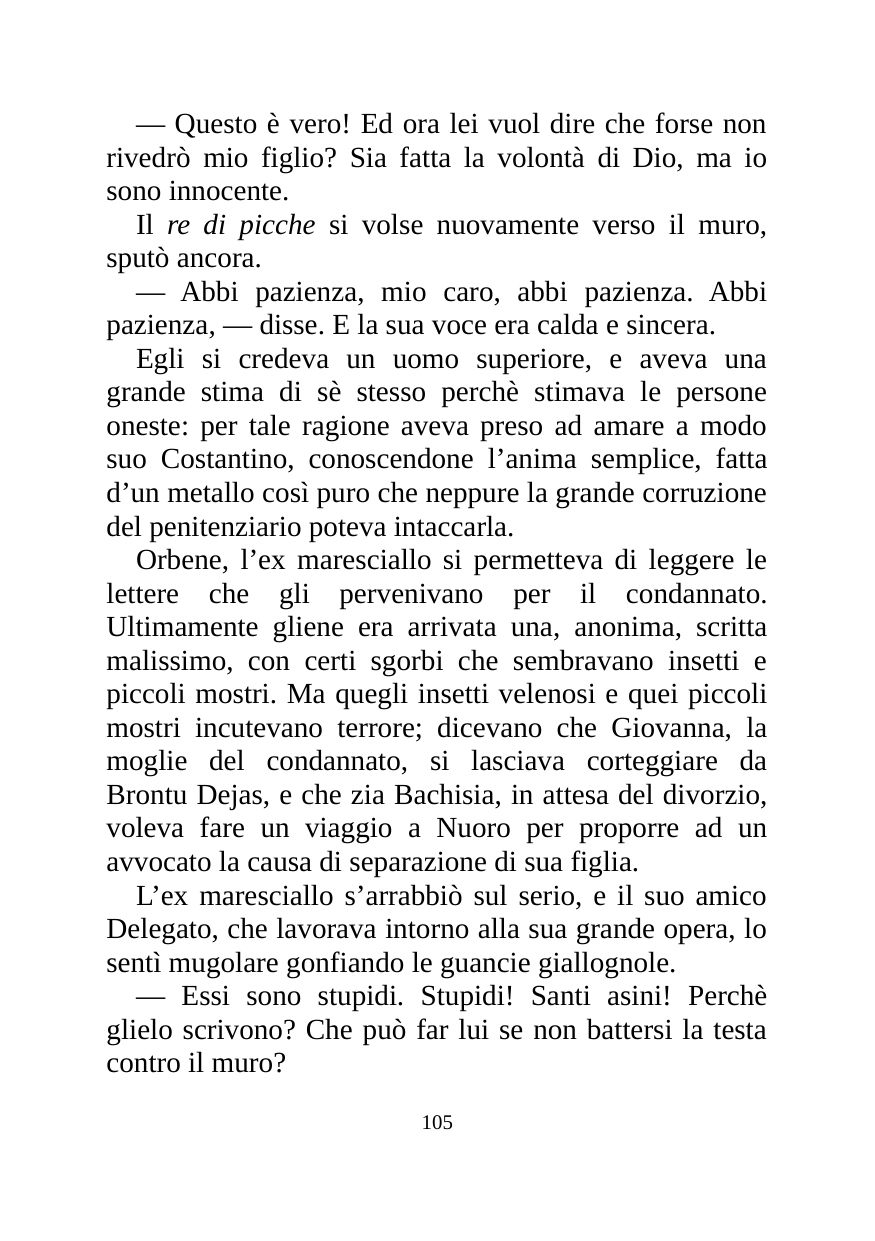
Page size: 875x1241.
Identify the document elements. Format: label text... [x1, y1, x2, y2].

text — Essi sono stupidi. Stupidi! Santi asini! Perchè glielo scrivono? Che può far lui se non battersi la testa contro il muro? [106, 978, 768, 1079]
text L’ex maresciallo s’arrabbiò sul serio, e il suo amico Delegato, che lavorava intorno alla sua grande opera, lo sentì mugolare gonfiando le guancie giallognole. [106, 878, 768, 978]
text Orbene, l’ex maresciallo si permetteva di leggere le lettere che gli pervenivano per il condannato. Ultimamente gliene era arrivata una, anonima, scritta malissimo, con certi sgorbi che sembravano insetti e piccoli mostri. Ma quegli insetti velenosi e quei piccoli mostri incutevano terrore; dicevano che Giovanna, la moglie del condannato, si lasciava corteggiare da Brontu Dejas, e che zia Bachisia, in attesa del divorzio, voleva fare un viaggio a Nuoro per proporre ad un avvocato la causa di separazione di sua figlia. [106, 542, 768, 878]
text — Questo è vero! Ed ora lei vuol dire che forse non rivedrò mio figlio? Sia fatta la volontà di Dio, ma io sono innocente. [106, 106, 768, 207]
text — Abbi pazienza, mio caro, abbi pazienza. Abbi pazienza, — disse. E la sua voce era calda e sincera. [106, 274, 768, 341]
text Egli si credeva un uomo superiore, e aveva una grande stima di sè stesso perchè stimava le persone oneste: per tale ragione aveva preso ad amare a modo suo Costantino, conoscendone l’anima semplice, fatta d’un metallo così puro che neppure la grande corruzione del penitenziario poteva intaccarla. [106, 341, 768, 542]
text Il re di picche si volse nuovamente verso il muro, sputò ancora. [106, 207, 768, 274]
